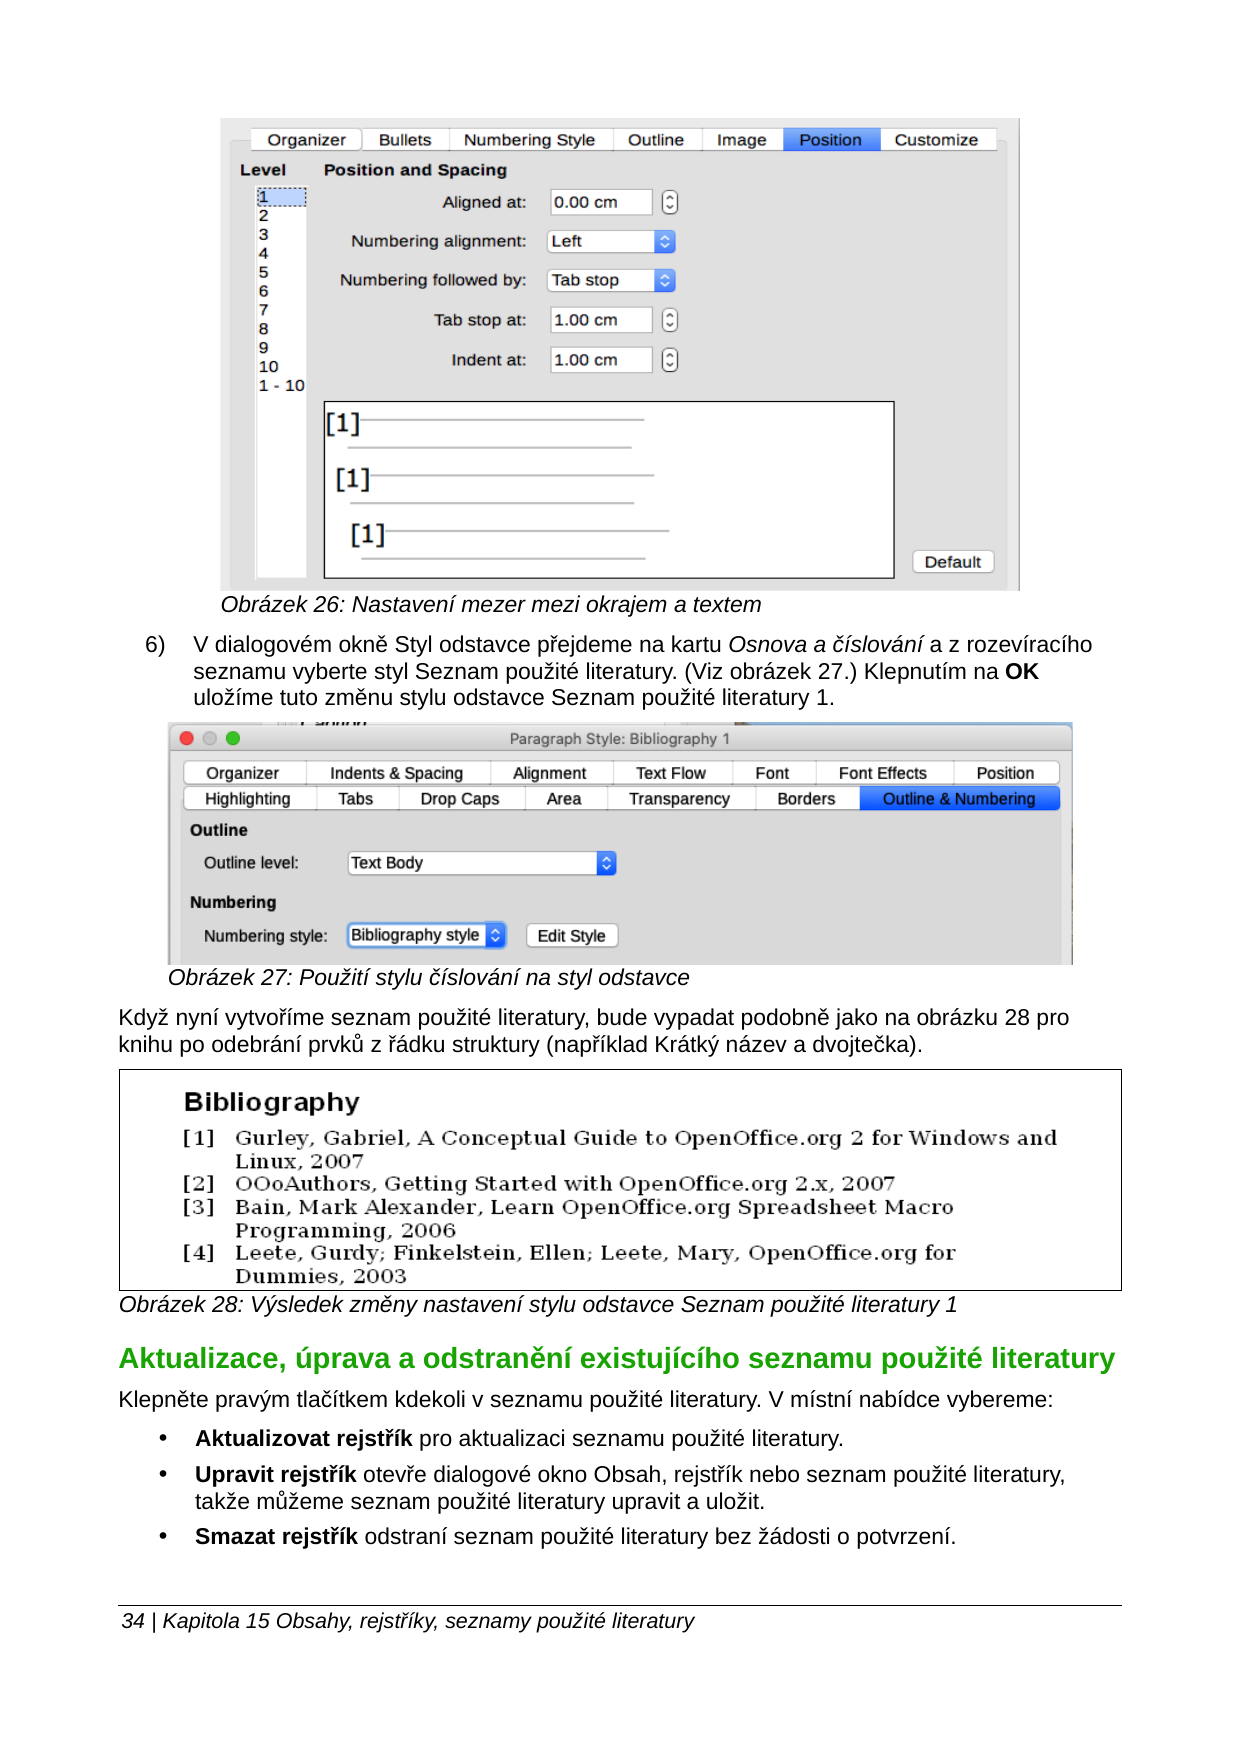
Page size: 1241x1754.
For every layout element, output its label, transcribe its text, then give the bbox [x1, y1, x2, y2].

subtitle Aktualizace, úprava a odstranění existujícího seznamu použité literatury [118, 1341, 1122, 1374]
text Obrázek 26: Nastavení mezer mezi okrajem a textem [220, 591, 1020, 617]
picture [120, 1070, 1121, 1290]
list Smazat rejstřík odstraní seznam použité literatury bez žádosti o potvrzení. [156, 1523, 1122, 1550]
list V dialogovém okně Styl odstavce přejdeme na kartu Osnova a číslování a z rozevíracího seznamu vyberte styl Seznam použité literatury. (Viz obrázek 27.) Klepnutím na OK uložíme tuto změnu stylu odstavce Seznam použité literatury 1. [165, 631, 1122, 711]
list Upravit rejstřík otevře dialogové okno Obsah, rejstřík nebo seznam použité literatury, takže můžeme seznam použité literatury upravit a uložit. [156, 1461, 1122, 1514]
text Když nyní vytvoříme seznam použité literatury, bude vypadat podobně jako na obrázku 28 pro knihu po odebrání prvků z řádku struktury (například Krátký název a dvojtečka). [118, 1004, 1122, 1057]
picture [220, 118, 1020, 591]
list Aktualizovat rejstřík pro aktualizaci seznamu použité literatury. [156, 1425, 1122, 1452]
picture [167, 722, 1073, 965]
list Klepněte pravým tlačítkem kdekoli v seznamu použité literatury. V místní nabídce vybereme: [118, 1386, 1122, 1413]
text Obrázek 27: Použití stylu číslování na styl odstavce [168, 965, 1073, 991]
text Obrázek 28: Výsledek změny nastavení stylu odstavce Seznam použité literatury 1 [119, 1291, 1122, 1317]
